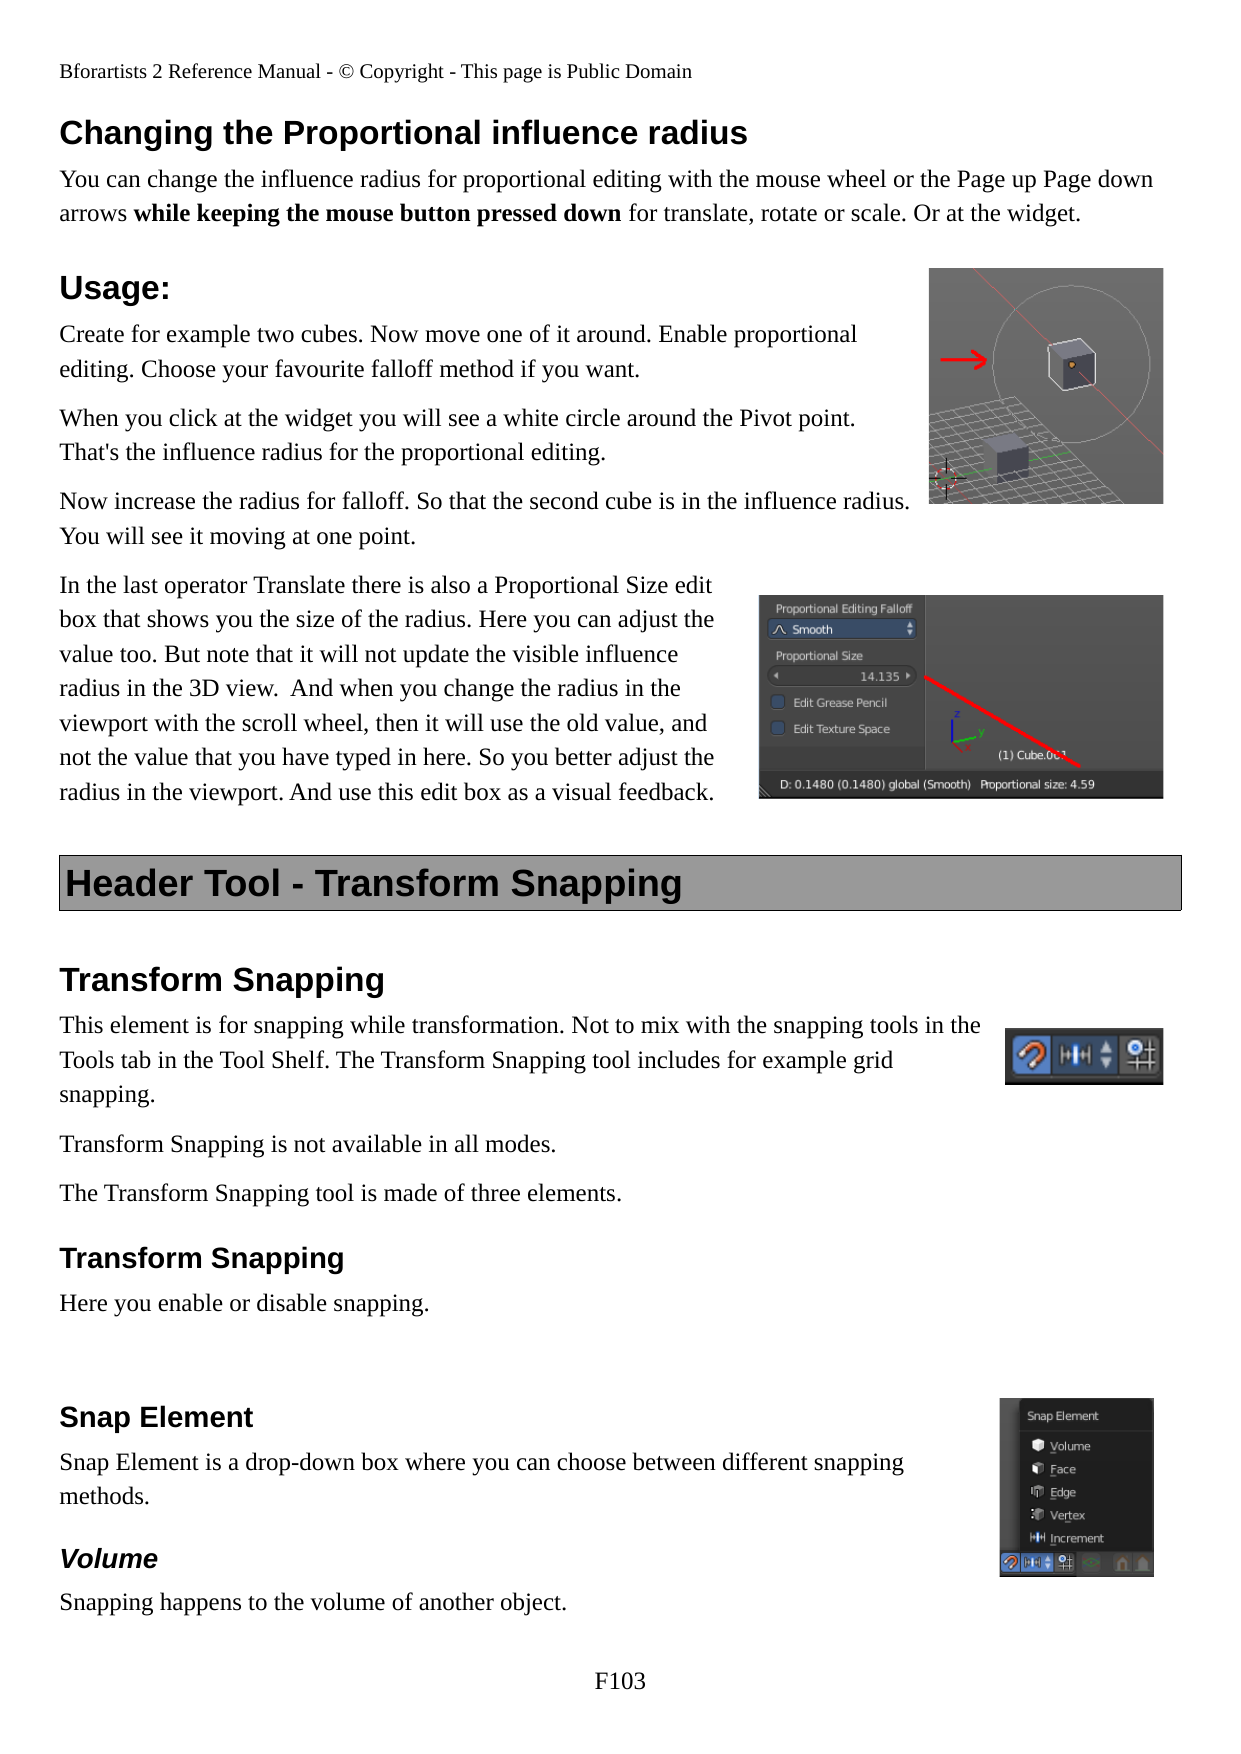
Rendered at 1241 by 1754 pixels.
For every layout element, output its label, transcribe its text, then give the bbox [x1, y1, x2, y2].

text Transform Snapping is not available in all modes. [59, 1129, 1181, 1157]
text You can change the influence radius for proportional editing with the mouse wheel or the Page up Page down arrows while keeping the mouse button pressed down for translate, rotate or scale. Or at the widget. [59, 164, 1181, 227]
table_header Header Tool - Transform Snapping [60, 856, 1181, 910]
picture [758, 595, 1164, 799]
subtitle Usage: [59, 268, 928, 307]
subtitle Snap Element [59, 1400, 999, 1434]
subtitle Volume [59, 1543, 999, 1574]
text In the last operator Translate there is also a Proportional Size edit box that shows you the size of the radius. Here you can adjust the value too. But note that it will not update the visible influence radius in the 3D view. And when you change the radius in the viewport with the scroll wheel, then it will use the old value, and not the value that you have typed in here. So you better adjust the radius in the viewport. And use this edit box as a visual feedback. [59, 570, 1181, 806]
subtitle Transform Snapping [59, 1241, 1181, 1275]
picture [999, 1398, 1154, 1577]
text The Transform Snapping tool is made of three elements. [59, 1178, 1181, 1206]
subtitle [1154, 1400, 1181, 1434]
text Create for example two cubes. Now move one of it around. Enable proportional editing. Choose your favourite falloff method if you want. [59, 319, 928, 382]
subtitle Changing the Proportional influence radius [59, 113, 1181, 151]
text When you click at the widget you will see a white circle around the Pivot point. That's the influence radius for the proportional editing. [59, 403, 928, 466]
subtitle Transform Snapping [59, 959, 1181, 998]
subtitle [1154, 1543, 1181, 1574]
text This element is for snapping while transformation. Not to mix with the snapping tools in the Tools tab in the Tool Shelf. The Transform Snapping tool includes for example grid snapping. [59, 1011, 1181, 1108]
text Snap Element is a drop-down box where you can choose between different snapping methods. [59, 1447, 999, 1510]
text Here you enable or disable snapping. [59, 1288, 1181, 1316]
text Now increase the radius for falloff. So that the second cube is in the influence radius. You will see it moving at one point. [59, 486, 1181, 549]
text Snapping happens to the volume of another object. [59, 1587, 1181, 1616]
picture [1005, 1028, 1164, 1085]
subtitle [1164, 268, 1181, 307]
picture [928, 268, 1164, 504]
